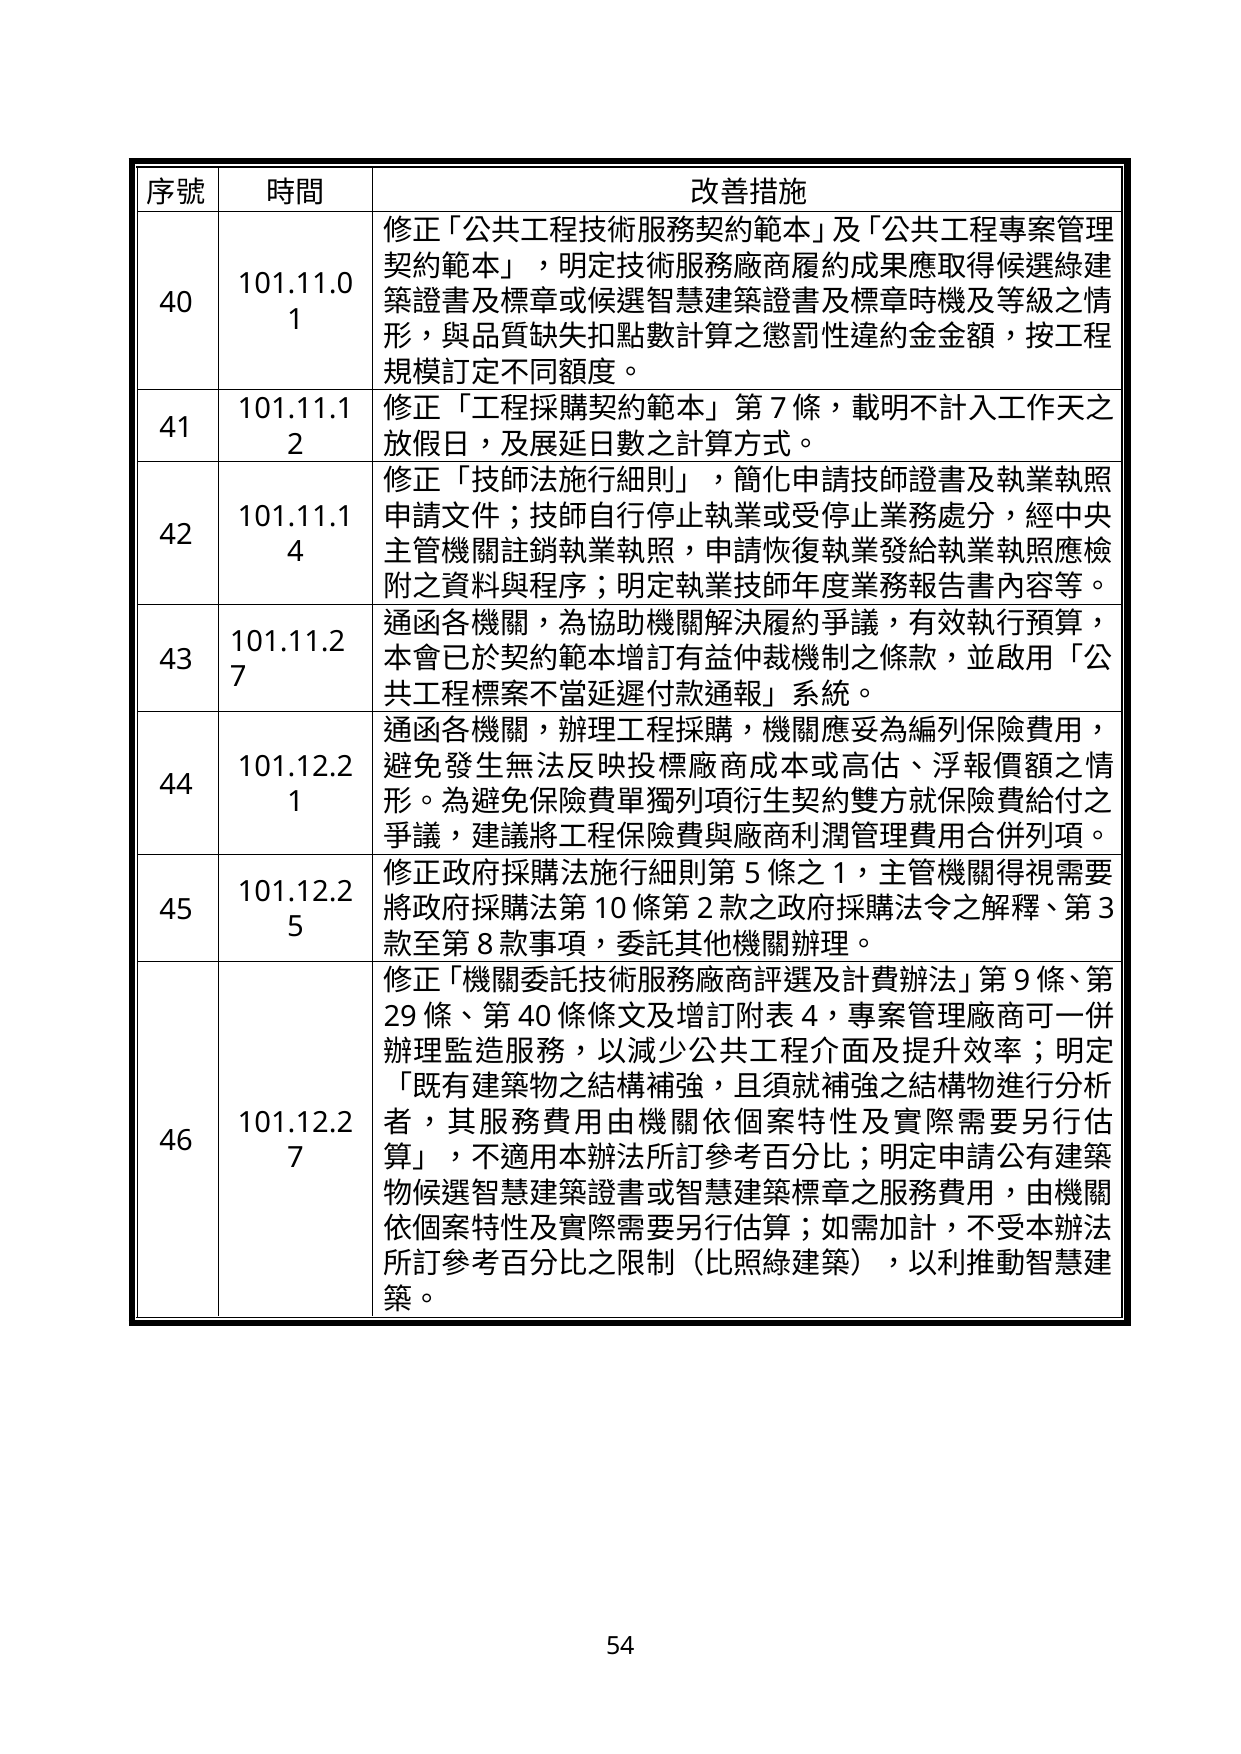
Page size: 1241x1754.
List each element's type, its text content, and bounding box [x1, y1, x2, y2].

table_cell 43 [138, 605, 218, 711]
table_cell 44 [138, 712, 218, 854]
table_header 序號 [138, 168, 218, 211]
table_cell 45 [138, 855, 218, 961]
table_cell 修正「技師法施行細則」，簡化申請技師證書及執業執照申請文件；技師自行停止執業或受停止業務處分，經中央主管機關註銷執業執照，申請恢復執業發給執業執照應檢附之資料與程序；明定執業技師年度業務報告書內容等。 [373, 462, 1121, 604]
table_cell 41 [138, 390, 218, 461]
table_cell 42 [138, 462, 218, 604]
table_cell 修正「機關委託技術服務廠商評選及計費辦法」第9條、第29條、第40條條文及增訂附表4，專案管理廠商可一併辦理監造服務，以減少公共工程介面及提升效率；明定「既有建築物之結構補強，且須就補強之結構物進行分析者，其服務費用由機關依個案特性及實際需要另行估算」，不適用本辦法所訂參考百分比；明定申請公有建築物候選智慧建築證書或智慧建築標章之服務費用，由機關依個案特性及實際需要另行估算；如需加計，不受本辦法所訂參考百分比之限制（比照綠建築），以利推動智慧建築。 [373, 962, 1121, 1316]
table_cell 修正政府採購法施行細則第5條之1，主管機關得視需要將政府採購法第10條第2款之政府採購法令之解釋、第3款至第8款事項，委託其他機關辦理。 [373, 855, 1121, 961]
table_cell 101.11.14 [219, 462, 372, 604]
table_cell 101.12.21 [219, 712, 372, 854]
table_cell 101.12.27 [219, 962, 372, 1316]
table_cell 通函各機關，辦理工程採購，機關應妥為編列保險費用，避免發生無法反映投標廠商成本或高估、浮報價額之情形。為避免保險費單獨列項衍生契約雙方就保險費給付之爭議，建議將工程保險費與廠商利潤管理費用合併列項。 [373, 712, 1121, 854]
table_cell 101.11.12 [219, 390, 372, 461]
table_cell 40 [138, 212, 218, 389]
table_cell 46 [138, 962, 218, 1316]
table_cell 修正「工程採購契約範本」第7條，載明不計入工作天之放假日，及展延日數之計算方式。 [373, 390, 1121, 461]
table_cell 101.12.25 [219, 855, 372, 961]
table_cell 101.11.01 [219, 212, 372, 389]
table_header 時間 [219, 168, 372, 211]
table_cell 修正「公共工程技術服務契約範本」及「公共工程專案管理契約範本」，明定技術服務廠商履約成果應取得候選綠建築證書及標章或候選智慧建築證書及標章時機及等級之情形，與品質缺失扣點數計算之懲罰性違約金金額，按工程規模訂定不同額度。 [373, 212, 1121, 389]
table_cell 通函各機關，為協助機關解決履約爭議，有效執行預算，本會已於契約範本增訂有益仲裁機制之條款，並啟用「公共工程標案不當延遲付款通報」系統。 [373, 605, 1121, 711]
table_cell 101.11.27 [219, 605, 372, 711]
table_header 改善措施 [373, 168, 1121, 211]
